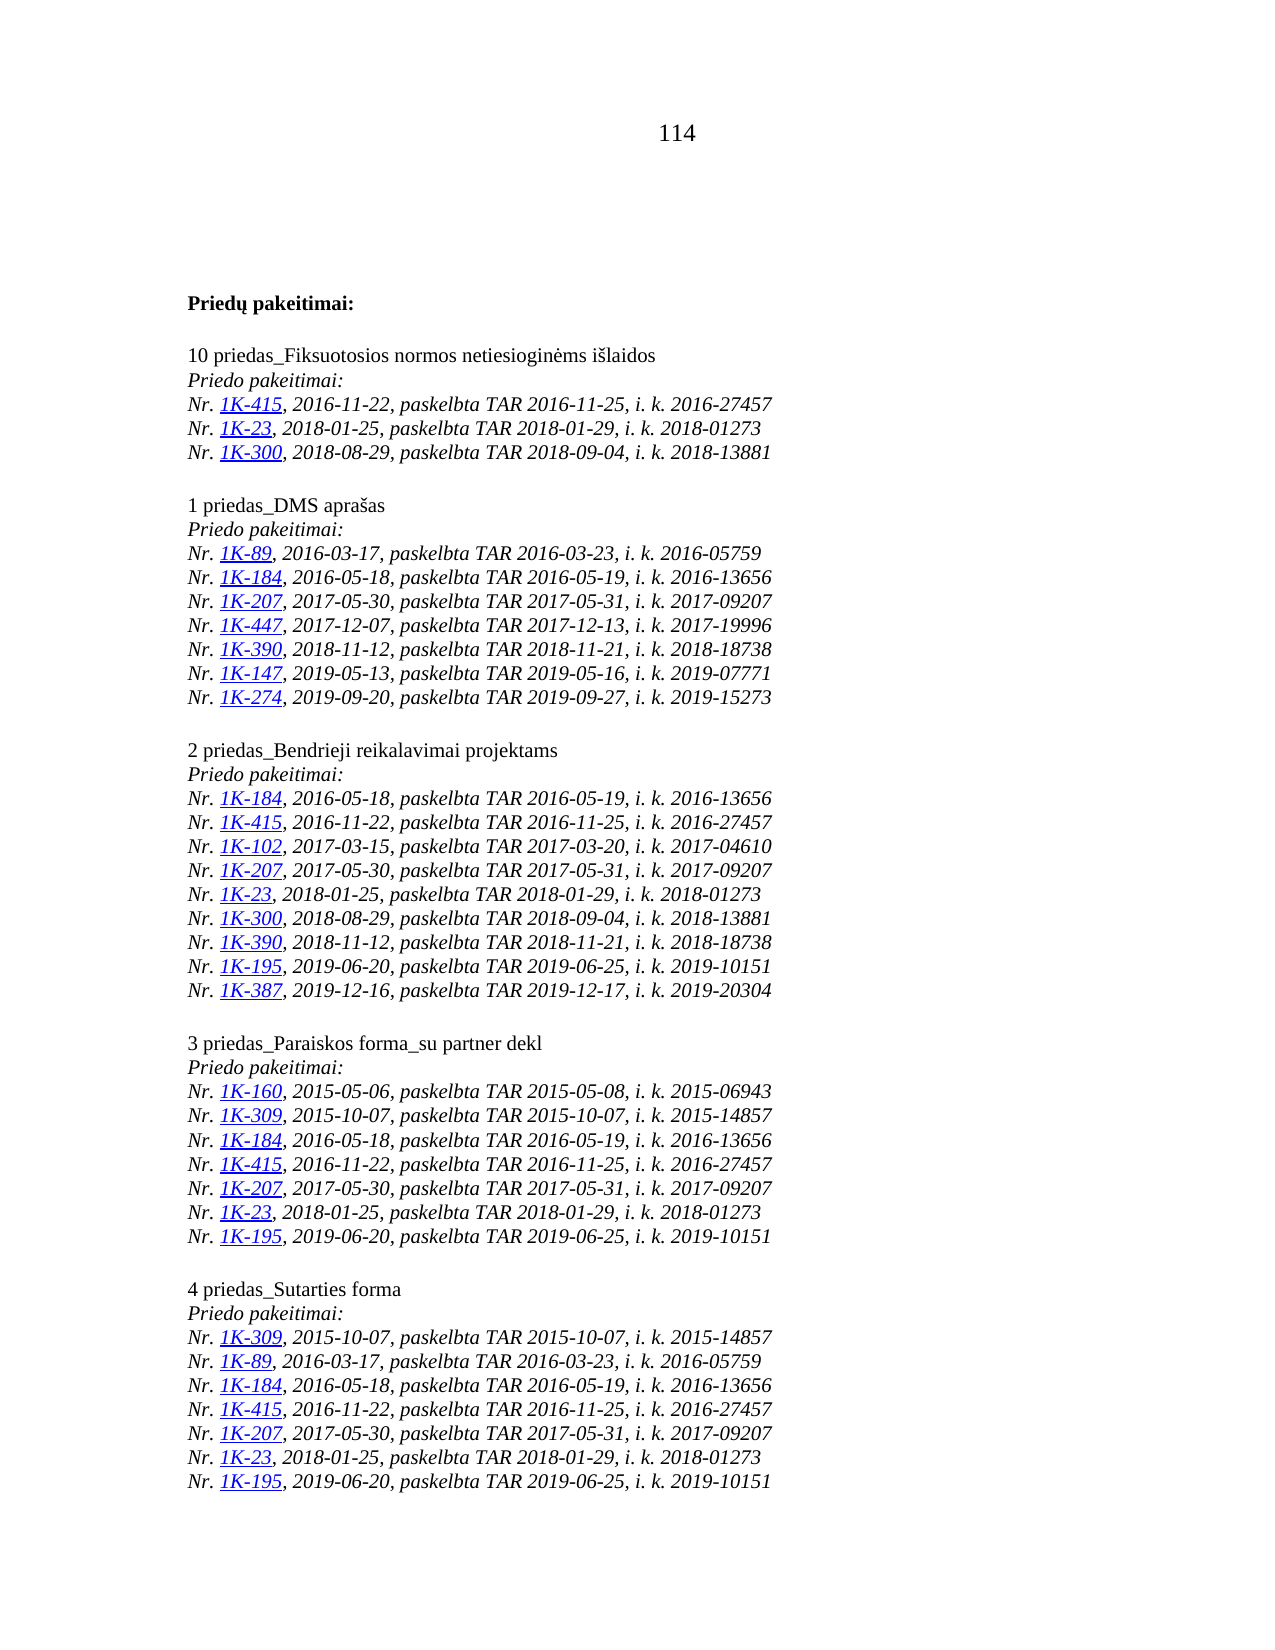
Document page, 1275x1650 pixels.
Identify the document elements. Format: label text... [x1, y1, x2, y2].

text Nr. 1K-184, 2016-05-18, paskelbta TAR 2016-05-19, i. k. 2016-13656 [187, 1373, 1167, 1397]
text Nr. 1K-23, 2018-01-25, paskelbta TAR 2018-01-29, i. k. 2018-01273 [187, 882, 1167, 906]
text Nr. 1K-207, 2017-05-30, paskelbta TAR 2017-05-31, i. k. 2017-09207 [187, 858, 1167, 882]
text Nr. 1K-415, 2016-11-22, paskelbta TAR 2016-11-25, i. k. 2016-27457 [187, 810, 1167, 834]
text Nr. 1K-415, 2016-11-22, paskelbta TAR 2016-11-25, i. k. 2016-27457 [187, 392, 1167, 416]
text Nr. 1K-274, 2019-09-20, paskelbta TAR 2019-09-27, i. k. 2019-15273 [187, 685, 1167, 709]
text Nr. 1K-23, 2018-01-25, paskelbta TAR 2018-01-29, i. k. 2018-01273 [187, 1445, 1167, 1469]
text Nr. 1K-160, 2015-05-06, paskelbta TAR 2015-05-08, i. k. 2015-06943 [187, 1079, 1167, 1103]
text 2 priedas_Bendrieji reikalavimai projektams [187, 738, 1167, 762]
text Nr. 1K-207, 2017-05-30, paskelbta TAR 2017-05-31, i. k. 2017-09207 [187, 1176, 1167, 1200]
text Priedų pakeitimai: [187, 291, 1167, 315]
text Nr. 1K-184, 2016-05-18, paskelbta TAR 2016-05-19, i. k. 2016-13656 [187, 1127, 1167, 1152]
text Nr. 1K-89, 2016-03-17, paskelbta TAR 2016-03-23, i. k. 2016-05759 [187, 541, 1167, 565]
text Nr. 1K-390, 2018-11-12, paskelbta TAR 2018-11-21, i. k. 2018-18738 [187, 637, 1167, 661]
text Nr. 1K-390, 2018-11-12, paskelbta TAR 2018-11-21, i. k. 2018-18738 [187, 930, 1167, 954]
text Nr. 1K-89, 2016-03-17, paskelbta TAR 2016-03-23, i. k. 2016-05759 [187, 1349, 1167, 1373]
text 3 priedas_Paraiskos forma_su partner dekl [187, 1031, 1167, 1055]
text Nr. 1K-300, 2018-08-29, paskelbta TAR 2018-09-04, i. k. 2018-13881 [187, 906, 1167, 930]
text Nr. 1K-300, 2018-08-29, paskelbta TAR 2018-09-04, i. k. 2018-13881 [187, 440, 1167, 464]
text 1 priedas_DMS aprašas [187, 492, 1167, 517]
text Nr. 1K-387, 2019-12-16, paskelbta TAR 2019-12-17, i. k. 2019-20304 [187, 978, 1167, 1002]
text 4 priedas_Sutarties forma [187, 1277, 1167, 1301]
text Nr. 1K-309, 2015-10-07, paskelbta TAR 2015-10-07, i. k. 2015-14857 [187, 1103, 1167, 1127]
text Nr. 1K-184, 2016-05-18, paskelbta TAR 2016-05-19, i. k. 2016-13656 [187, 786, 1167, 810]
text Priedo pakeitimai: [187, 517, 1167, 541]
text Nr. 1K-195, 2019-06-20, paskelbta TAR 2019-06-25, i. k. 2019-10151 [187, 1224, 1167, 1248]
text Priedo pakeitimai: [187, 1055, 1167, 1079]
text Nr. 1K-415, 2016-11-22, paskelbta TAR 2016-11-25, i. k. 2016-27457 [187, 1152, 1167, 1176]
text Nr. 1K-184, 2016-05-18, paskelbta TAR 2016-05-19, i. k. 2016-13656 [187, 565, 1167, 589]
text Priedo pakeitimai: [187, 367, 1167, 392]
text Nr. 1K-23, 2018-01-25, paskelbta TAR 2018-01-29, i. k. 2018-01273 [187, 1200, 1167, 1224]
text Nr. 1K-415, 2016-11-22, paskelbta TAR 2016-11-25, i. k. 2016-27457 [187, 1397, 1167, 1421]
text Nr. 1K-207, 2017-05-30, paskelbta TAR 2017-05-31, i. k. 2017-09207 [187, 1421, 1167, 1445]
text 10 priedas_Fiksuotosios normos netiesioginėms išlaidos [187, 343, 1167, 367]
text Nr. 1K-195, 2019-06-20, paskelbta TAR 2019-06-25, i. k. 2019-10151 [187, 954, 1167, 978]
text Nr. 1K-447, 2017-12-07, paskelbta TAR 2017-12-13, i. k. 2017-19996 [187, 613, 1167, 637]
text Priedo pakeitimai: [187, 762, 1167, 786]
text Nr. 1K-207, 2017-05-30, paskelbta TAR 2017-05-31, i. k. 2017-09207 [187, 589, 1167, 613]
text Nr. 1K-309, 2015-10-07, paskelbta TAR 2015-10-07, i. k. 2015-14857 [187, 1325, 1167, 1349]
text Nr. 1K-195, 2019-06-20, paskelbta TAR 2019-06-25, i. k. 2019-10151 [187, 1469, 1167, 1493]
text Nr. 1K-23, 2018-01-25, paskelbta TAR 2018-01-29, i. k. 2018-01273 [187, 416, 1167, 440]
text Nr. 1K-102, 2017-03-15, paskelbta TAR 2017-03-20, i. k. 2017-04610 [187, 834, 1167, 858]
text Priedo pakeitimai: [187, 1301, 1167, 1325]
text Nr. 1K-147, 2019-05-13, paskelbta TAR 2019-05-16, i. k. 2019-07771 [187, 661, 1167, 685]
